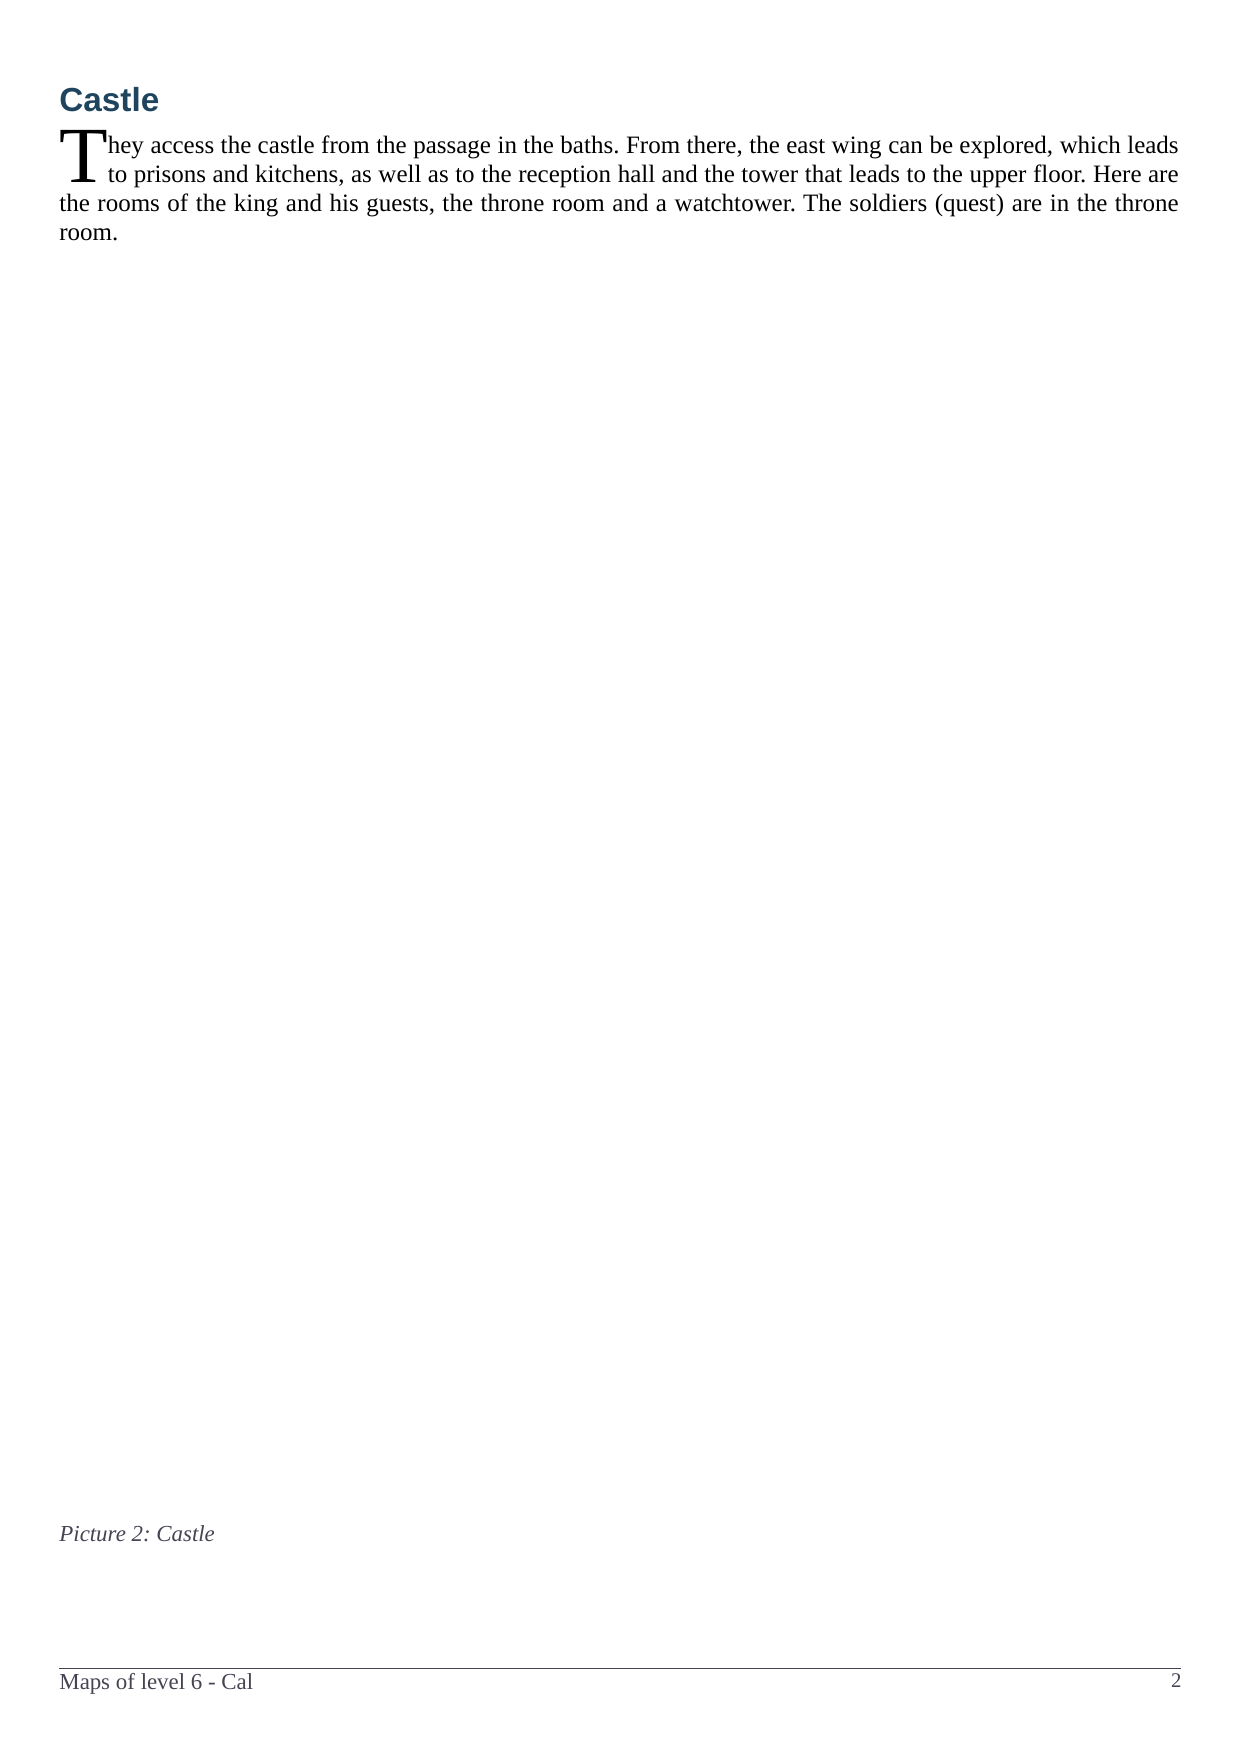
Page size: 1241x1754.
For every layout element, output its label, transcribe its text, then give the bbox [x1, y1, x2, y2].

text Picture 2: Castle [59, 264, 1181, 1546]
subtitle Castle [59, 80, 1181, 118]
text They access the castle from the passage in the baths. From there, the east wing can be explored, which leads to prisons and kitchens, as well as to the reception hall and the tower that leads to the upper floor. Here are the rooms of the king and his guests, the throne room and a watchtower. The soldiers (quest) are in the throne room. [59, 131, 1181, 246]
